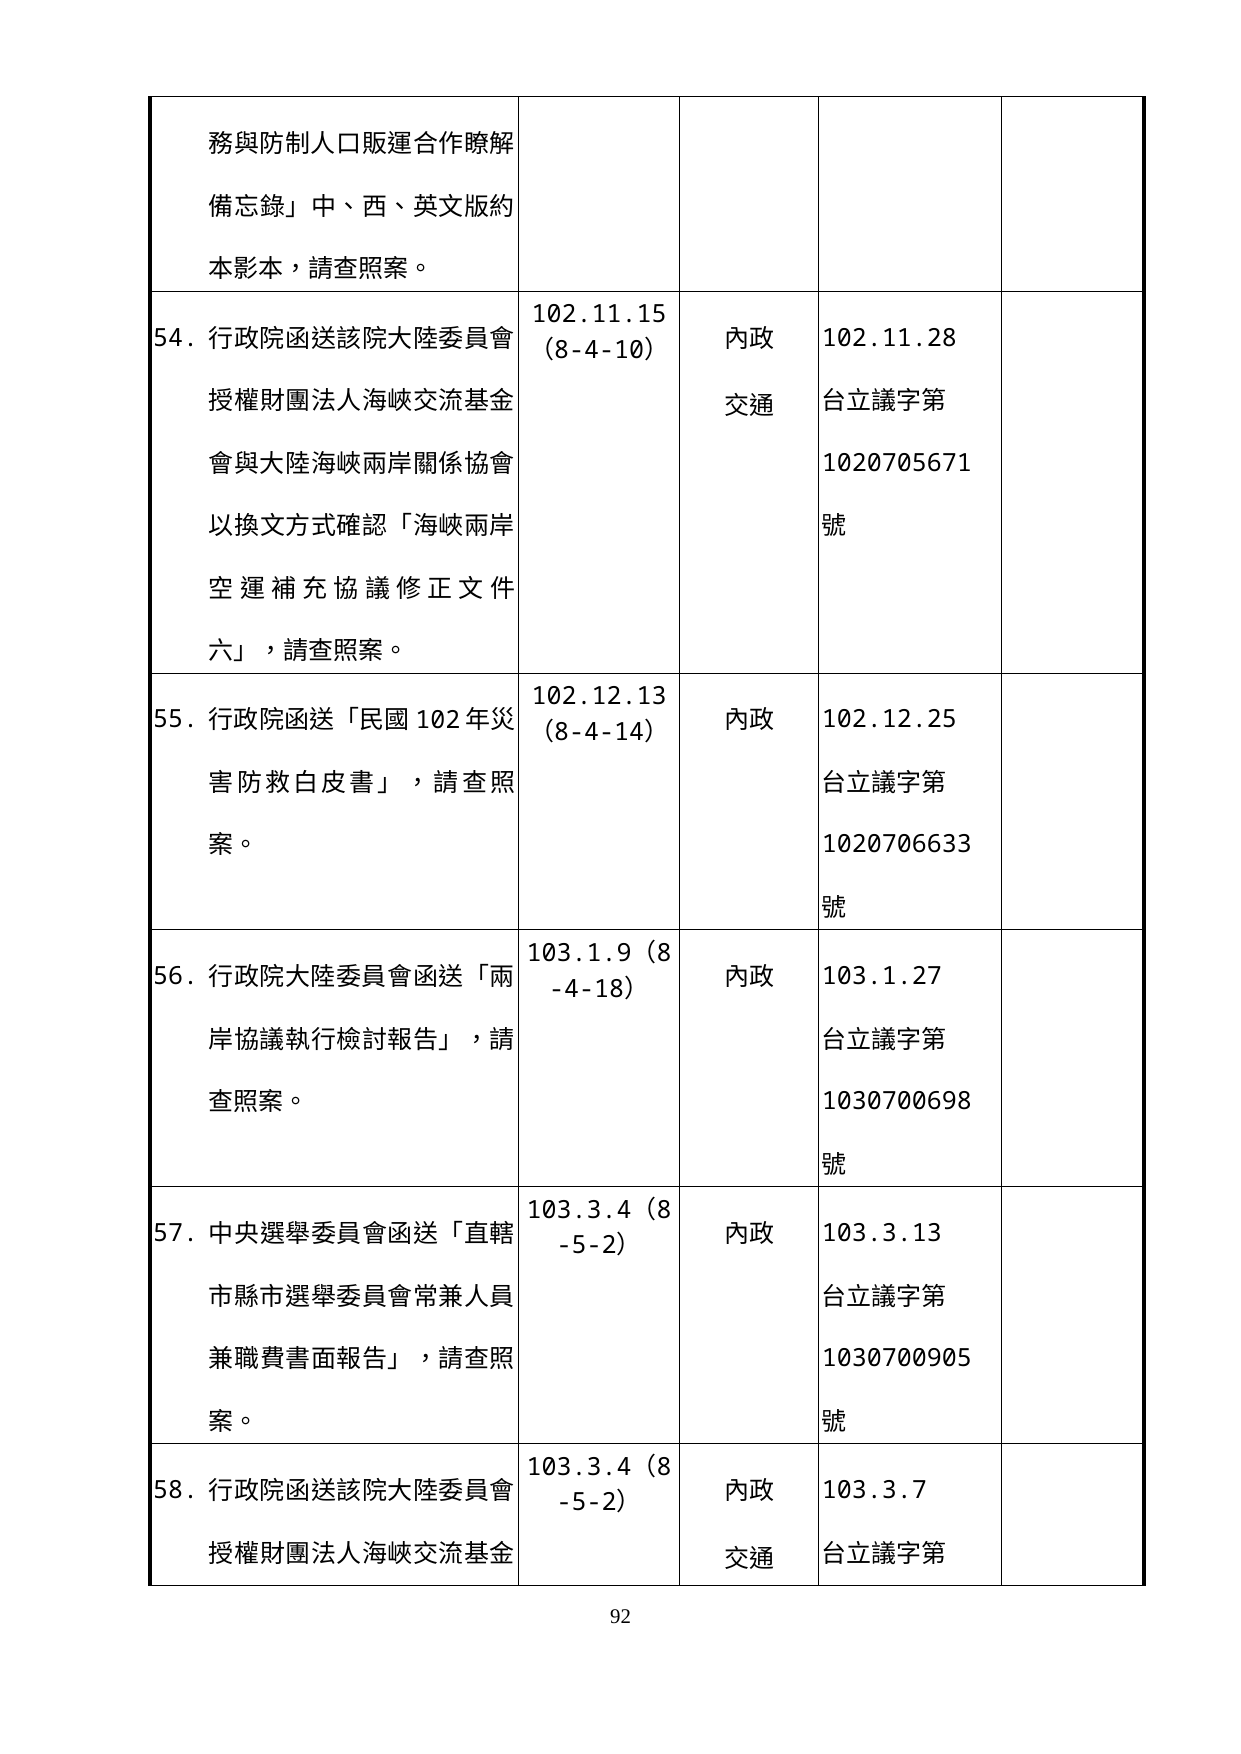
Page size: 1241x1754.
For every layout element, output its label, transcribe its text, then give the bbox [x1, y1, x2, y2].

table_cell [1002, 674, 1142, 929]
table_cell [152, 930, 206, 1186]
table_cell [152, 674, 206, 929]
table_cell [152, 97, 206, 291]
table_cell 內政 交通 [680, 292, 818, 672]
table_cell 內政 交通 [680, 1444, 818, 1585]
table_cell 內政 [680, 674, 818, 929]
table_cell [1002, 292, 1142, 672]
table_cell [1002, 1444, 1142, 1585]
table_cell 102.12.13（8-4-14） [519, 674, 679, 929]
table_cell [519, 97, 679, 291]
table_cell [1002, 930, 1142, 1186]
table_cell [152, 292, 206, 672]
table_cell 行政院大陸委員會函送「兩岸協議執行檢討報告」，請查照案。 [206, 930, 518, 1186]
table_cell 行政院函送該院大陸委員會授權財團法人海峽交流基金 [206, 1444, 518, 1585]
table_cell 內政 [680, 930, 818, 1186]
table_cell [152, 1444, 206, 1585]
table_cell [819, 97, 1001, 291]
table_cell 內政 [680, 1187, 818, 1443]
table_cell [1002, 1187, 1142, 1443]
table_cell 102.11.15（8-4-10） [519, 292, 679, 672]
table_cell [680, 97, 818, 291]
table_cell 102.11.28 台立議字第1020705671號 [819, 292, 1001, 672]
table_cell 103.3.13 台立議字第1030700905號 [819, 1187, 1001, 1443]
table_cell 中央選舉委員會函送「直轄市縣市選舉委員會常兼人員兼職費書面報告」，請查照案。 [206, 1187, 518, 1443]
table_cell 103.3.4（8-5-2） [519, 1444, 679, 1585]
table_cell 103.3.7 台立議字第 [819, 1444, 1001, 1585]
table_cell 103.1.9（8-4-18） [519, 930, 679, 1186]
table_cell [1002, 97, 1142, 291]
table_cell [152, 1187, 206, 1443]
table_cell 行政院函送「民國102年災害防救白皮書」，請查照案。 [206, 674, 518, 929]
table_cell 行政院函送該院大陸委員會授權財團法人海峽交流基金會與大陸海峽兩岸關係協會以換文方式確認「海峽兩岸空運補充協議修正文件六」，請查照案。 [206, 292, 518, 672]
table_cell 務與防制人口販運合作瞭解備忘錄」中、西、英文版約本影本，請查照案。 [206, 97, 518, 291]
table_cell 102.12.25 台立議字第1020706633號 [819, 674, 1001, 929]
table_cell 103.1.27 台立議字第1030700698號 [819, 930, 1001, 1186]
table_cell 103.3.4（8-5-2） [519, 1187, 679, 1443]
